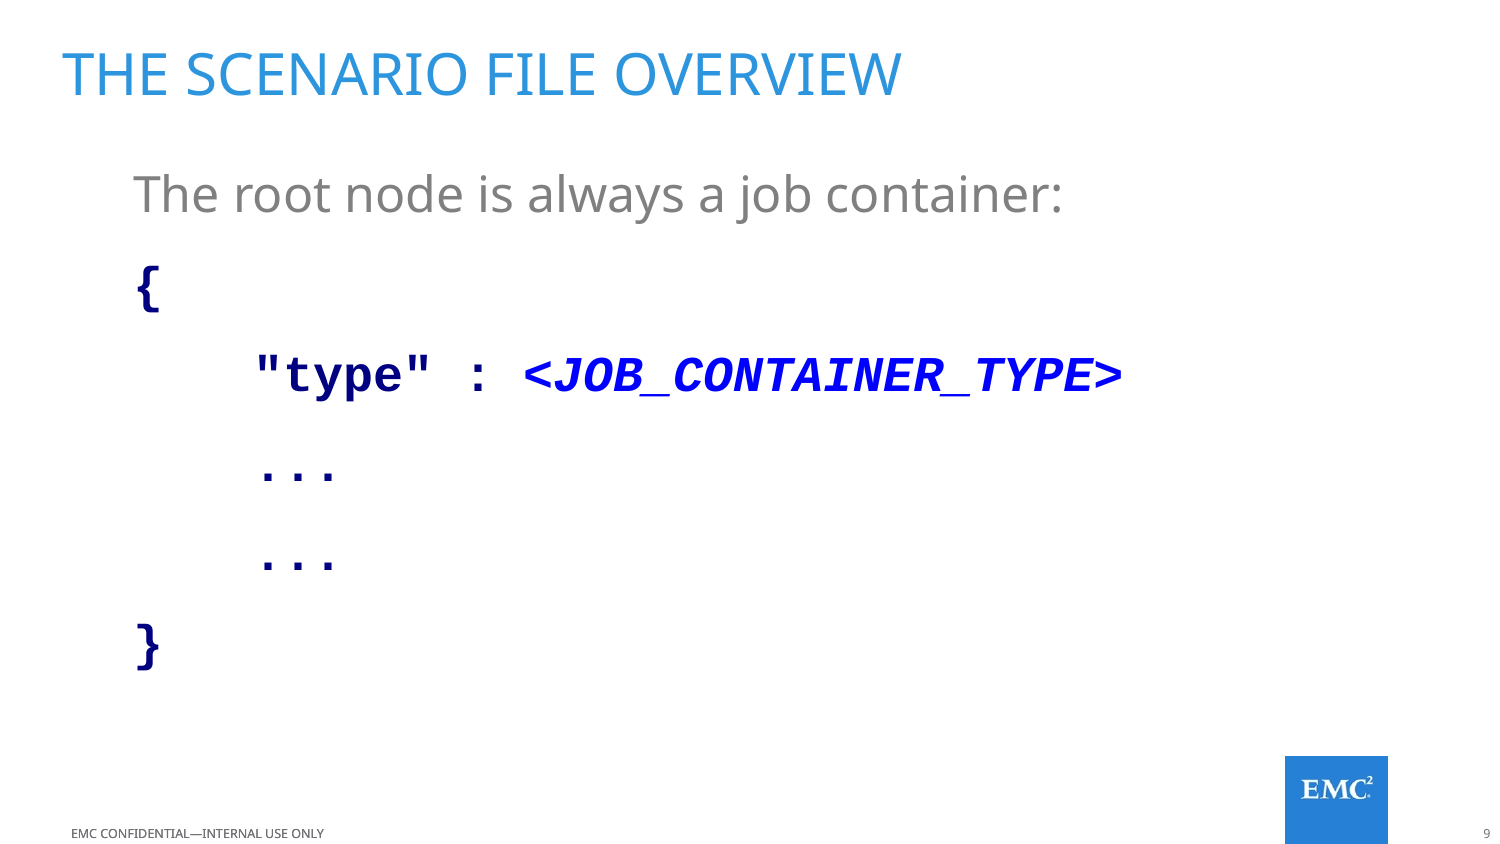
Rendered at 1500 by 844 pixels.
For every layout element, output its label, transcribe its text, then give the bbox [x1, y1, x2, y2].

picture [1285, 756, 1388, 844]
title The scenario file overview [62, 37, 1450, 108]
list The root node is always a job container: { "type" : <JOB_CONTAINER_TYPE> ... ... } [62, 162, 1450, 745]
